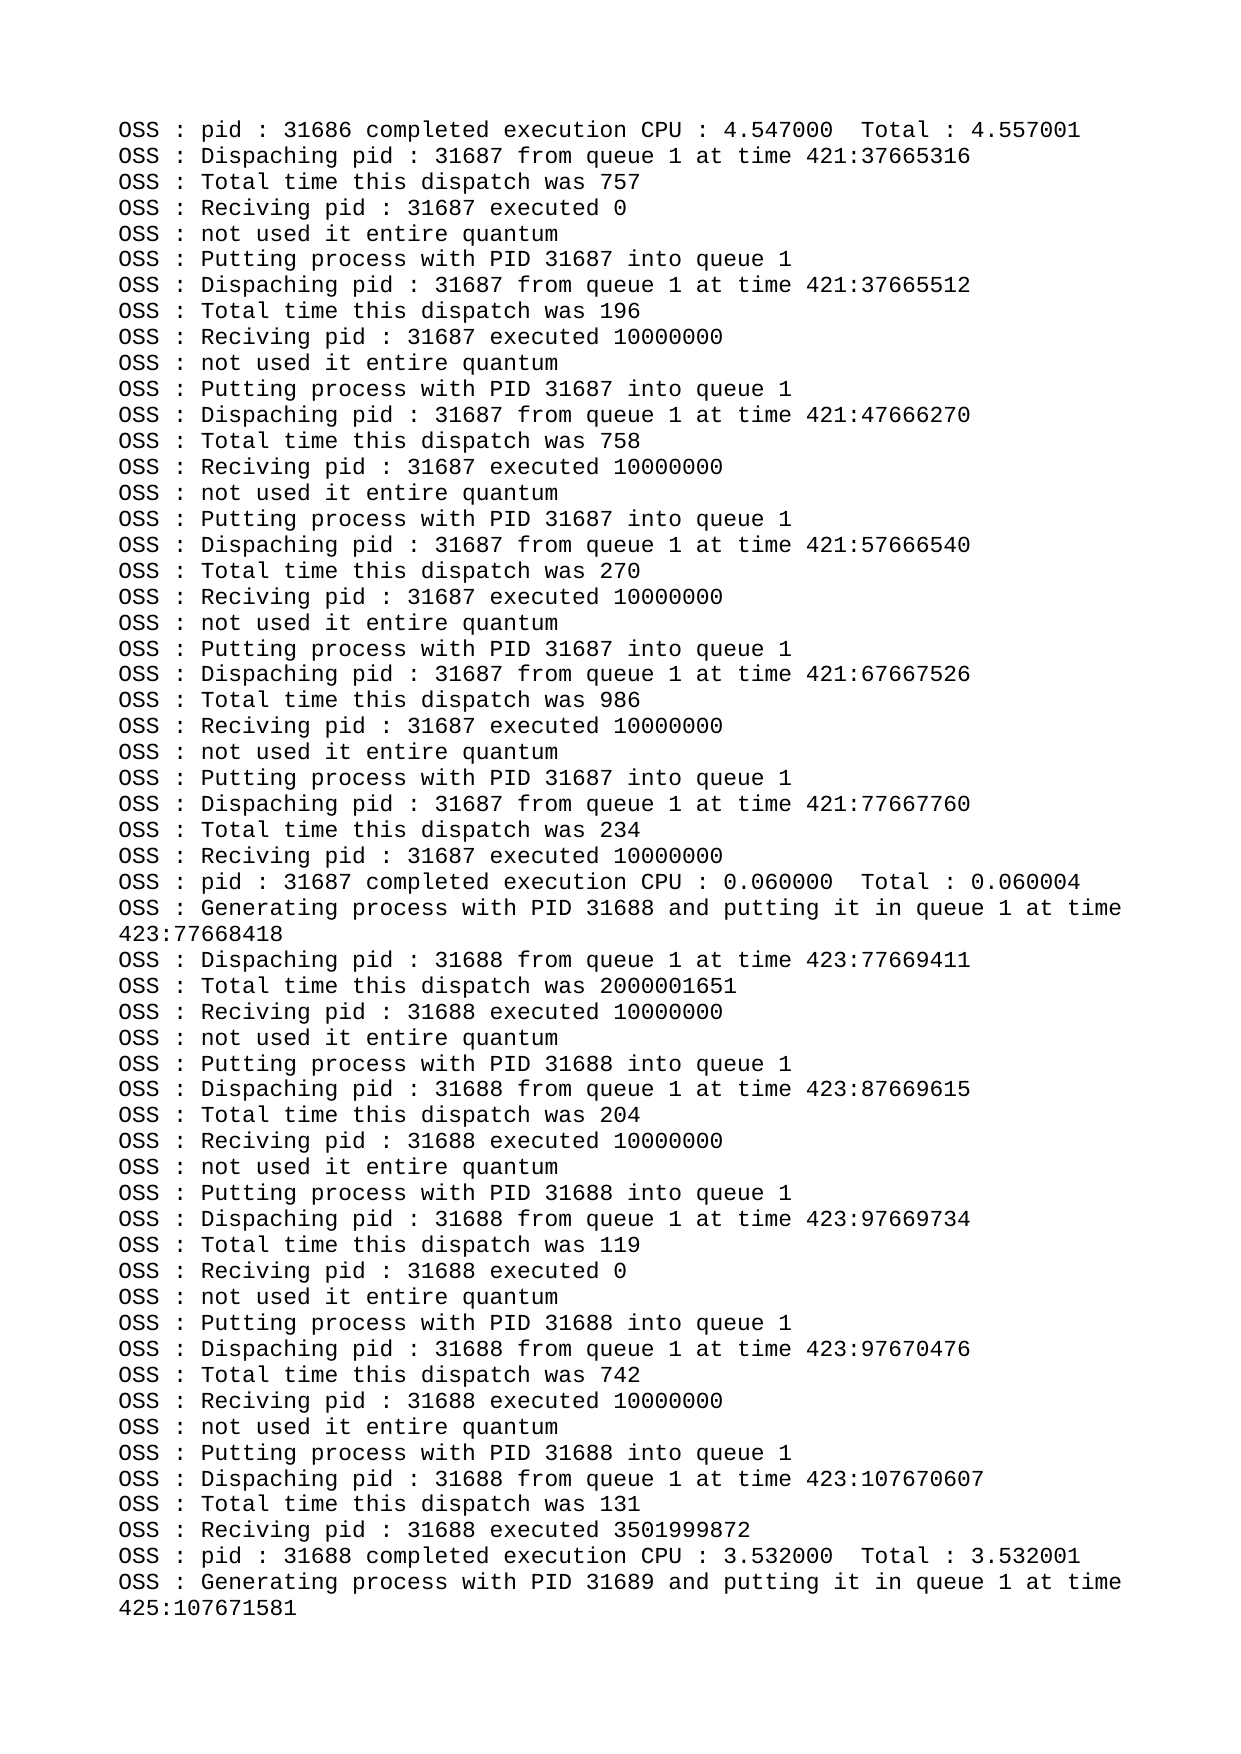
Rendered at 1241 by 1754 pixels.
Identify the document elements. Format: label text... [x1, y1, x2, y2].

text OSS : Total time this dispatch was 204 [118, 1104, 1122, 1130]
text OSS : not used it entire quantum [118, 1156, 1122, 1182]
text OSS : Reciving pid : 31687 executed 10000000 [118, 844, 1122, 870]
text OSS : Putting process with PID 31687 into queue 1 [118, 377, 1122, 403]
text OSS : Reciving pid : 31688 executed 10000000 [118, 1000, 1122, 1026]
text OSS : Reciving pid : 31688 executed 10000000 [118, 1130, 1122, 1156]
text OSS : Putting process with PID 31688 into queue 1 [118, 1441, 1122, 1467]
text OSS : Dispaching pid : 31688 from queue 1 at time 423:77669411 [118, 948, 1122, 974]
text OSS : Putting process with PID 31687 into queue 1 [118, 637, 1122, 663]
text OSS : Putting process with PID 31688 into queue 1 [118, 1182, 1122, 1207]
text OSS : not used it entire quantum [118, 481, 1122, 507]
text OSS : Total time this dispatch was 986 [118, 689, 1122, 715]
text OSS : pid : 31688 completed execution CPU : 3.532000 Total : 3.532001 [118, 1545, 1122, 1571]
text OSS : Total time this dispatch was 196 [118, 300, 1122, 326]
text OSS : Reciving pid : 31687 executed 0 [118, 196, 1122, 222]
text OSS : Generating process with PID 31688 and putting it in queue 1 at time 423:77668418 [118, 896, 1122, 948]
text OSS : not used it entire quantum [118, 741, 1122, 767]
text OSS : pid : 31686 completed execution CPU : 4.547000 Total : 4.557001 [118, 118, 1122, 144]
text OSS : Dispaching pid : 31688 from queue 1 at time 423:107670607 [118, 1467, 1122, 1493]
text OSS : not used it entire quantum [118, 1415, 1122, 1441]
text OSS : Generating process with PID 31689 and putting it in queue 1 at time 425:107671581 [118, 1571, 1122, 1622]
text OSS : not used it entire quantum [118, 1285, 1122, 1311]
text OSS : Total time this dispatch was 2000001651 [118, 974, 1122, 1000]
text OSS : Reciving pid : 31687 executed 10000000 [118, 455, 1122, 481]
text OSS : Total time this dispatch was 270 [118, 559, 1122, 585]
text OSS : Total time this dispatch was 757 [118, 170, 1122, 196]
text OSS : Reciving pid : 31688 executed 0 [118, 1259, 1122, 1285]
text OSS : Dispaching pid : 31687 from queue 1 at time 421:67667526 [118, 663, 1122, 689]
text OSS : Dispaching pid : 31687 from queue 1 at time 421:77667760 [118, 792, 1122, 818]
text OSS : Total time this dispatch was 119 [118, 1233, 1122, 1259]
text OSS : pid : 31687 completed execution CPU : 0.060000 Total : 0.060004 [118, 870, 1122, 896]
text OSS : Putting process with PID 31688 into queue 1 [118, 1311, 1122, 1337]
text OSS : Dispaching pid : 31687 from queue 1 at time 421:37665316 [118, 144, 1122, 170]
text OSS : Total time this dispatch was 131 [118, 1493, 1122, 1519]
text OSS : Dispaching pid : 31688 from queue 1 at time 423:97670476 [118, 1337, 1122, 1363]
text OSS : not used it entire quantum [118, 222, 1122, 248]
text OSS : not used it entire quantum [118, 1026, 1122, 1052]
text OSS : Reciving pid : 31687 executed 10000000 [118, 585, 1122, 611]
text OSS : Putting process with PID 31687 into queue 1 [118, 767, 1122, 792]
text OSS : Reciving pid : 31688 executed 10000000 [118, 1389, 1122, 1415]
text OSS : Reciving pid : 31687 executed 10000000 [118, 326, 1122, 352]
text OSS : Putting process with PID 31687 into queue 1 [118, 507, 1122, 533]
text OSS : Putting process with PID 31687 into queue 1 [118, 248, 1122, 274]
text OSS : Dispaching pid : 31687 from queue 1 at time 421:57666540 [118, 533, 1122, 559]
text OSS : Reciving pid : 31687 executed 10000000 [118, 715, 1122, 741]
text OSS : Total time this dispatch was 758 [118, 429, 1122, 455]
text OSS : Putting process with PID 31688 into queue 1 [118, 1052, 1122, 1078]
text OSS : Dispaching pid : 31687 from queue 1 at time 421:47666270 [118, 403, 1122, 429]
text OSS : Dispaching pid : 31687 from queue 1 at time 421:37665512 [118, 274, 1122, 300]
text OSS : Dispaching pid : 31688 from queue 1 at time 423:97669734 [118, 1207, 1122, 1233]
text OSS : Dispaching pid : 31688 from queue 1 at time 423:87669615 [118, 1078, 1122, 1104]
text OSS : Total time this dispatch was 742 [118, 1363, 1122, 1389]
text OSS : Total time this dispatch was 234 [118, 818, 1122, 844]
text OSS : Reciving pid : 31688 executed 3501999872 [118, 1519, 1122, 1545]
text OSS : not used it entire quantum [118, 352, 1122, 377]
text OSS : not used it entire quantum [118, 611, 1122, 637]
